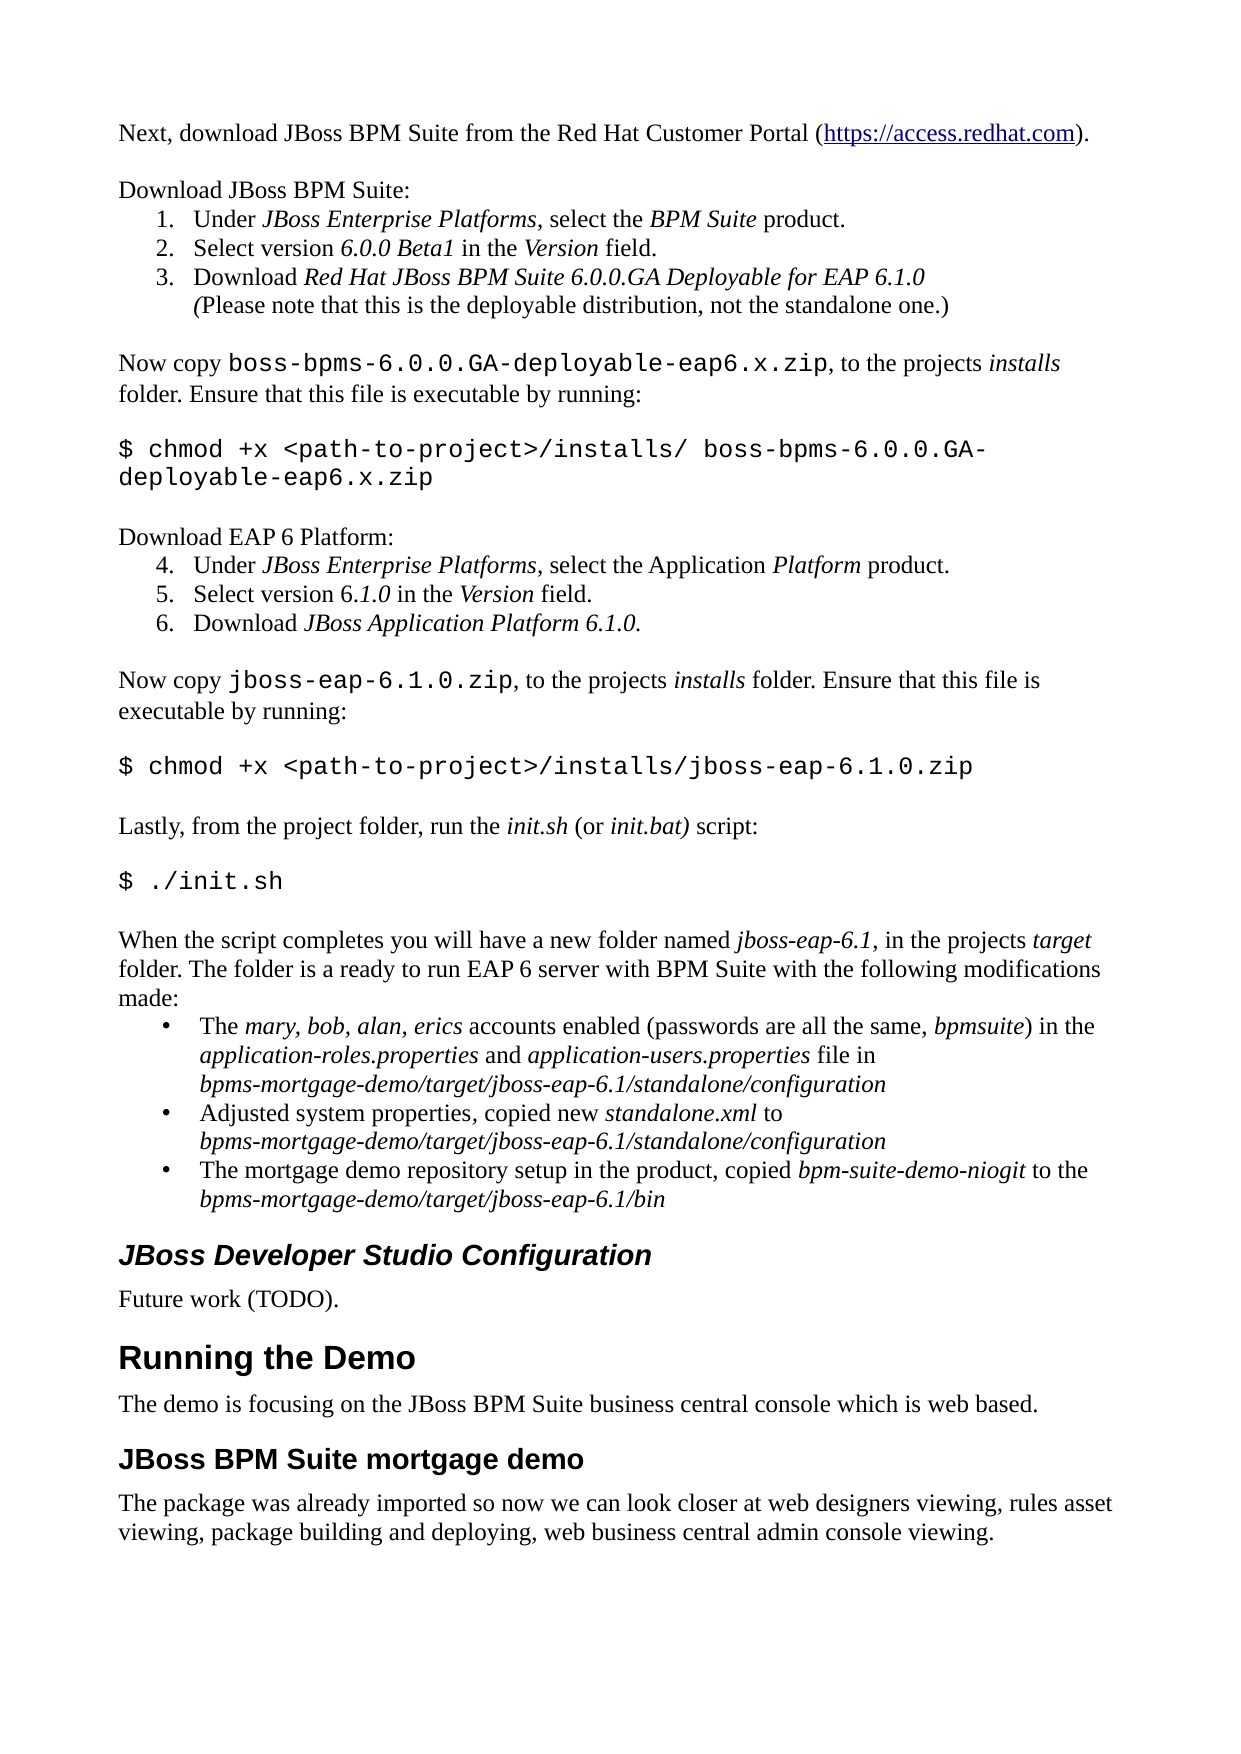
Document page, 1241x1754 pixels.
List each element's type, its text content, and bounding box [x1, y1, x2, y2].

list Under JBoss Enterprise Platforms, select the Application Platform product. [156, 551, 1122, 579]
text Future work (TODO). [118, 1284, 1122, 1312]
text $ ./init.sh [118, 868, 1122, 897]
list Download JBoss Application Platform 6.1.0. [156, 608, 1122, 637]
list Under JBoss Enterprise Platforms, select the BPM Suite product. [156, 204, 1122, 233]
text $ chmod +x <path-to-project>/installs/ boss-bpms-6.0.0.GA-deployable-eap6.x.zip [118, 436, 1122, 493]
list Select version 6.1.0 in the Version field. [156, 579, 1122, 608]
text Now copy boss-bpms-6.0.0.GA-deployable-eap6.x.zip, to the projects installs folder. Ensure that this file is executable by running: [118, 348, 1122, 408]
text Download JBoss BPM Suite: [118, 147, 1122, 204]
text Download EAP 6 Platform: [118, 522, 1122, 551]
list Adjusted system properties, copied new standalone.xml to bpms-mortgage-demo/target/jboss-eap-6.1/standalone/configuration [162, 1098, 1122, 1155]
subtitle JBoss Developer Studio Configuration [118, 1238, 1122, 1271]
text Lastly, from the project folder, run the init.sh (or init.bat) script: [118, 811, 1122, 840]
list The mortgage demo repository setup in the product, copied bpm-suite-demo-niogit to the bpms-mortgage-demo/target/jboss-eap-6.1/bin [162, 1155, 1122, 1213]
list The mary, bob, alan, erics accounts enabled (passwords are all the same, bpmsuite) in the application-roles.properties and application-users.properties file in bpms-mortgage-demo/target/jboss-eap-6.1/standalone/configuration [162, 1011, 1122, 1098]
text Now copy jboss-eap-6.1.0.zip, to the projects installs folder. Ensure that this file is executable by running: [118, 666, 1122, 725]
list Download Red Hat JBoss BPM Suite 6.0.0.GA Deployable for EAP 6.1.0 (Please note that this is the deployable distribution, not the standalone one.) [156, 262, 1122, 319]
list Select version 6.0.0 Beta1 in the Version field. [156, 233, 1122, 262]
text Next, download JBoss BPM Suite from the Red Hat Customer Portal (https://access.redhat.com). [118, 118, 1122, 147]
text The package was already imported so now we can look closer at web designers viewing, rules asset viewing, package building and deploying, web business central admin console viewing. [118, 1488, 1122, 1546]
text When the script completes you will have a new folder named jboss-eap-6.1, in the projects target folder. The folder is a ready to run EAP 6 server with BPM Suite with the following modifications made: [118, 925, 1122, 1011]
subtitle JBoss BPM Suite mortgage demo [118, 1442, 1122, 1476]
subtitle Running the Demo [118, 1337, 1122, 1376]
text The demo is focusing on the JBoss BPM Suite business central console which is web based. [118, 1389, 1122, 1417]
text $ chmod +x <path-to-project>/installs/jboss-eap-6.1.0.zip [118, 754, 1122, 782]
